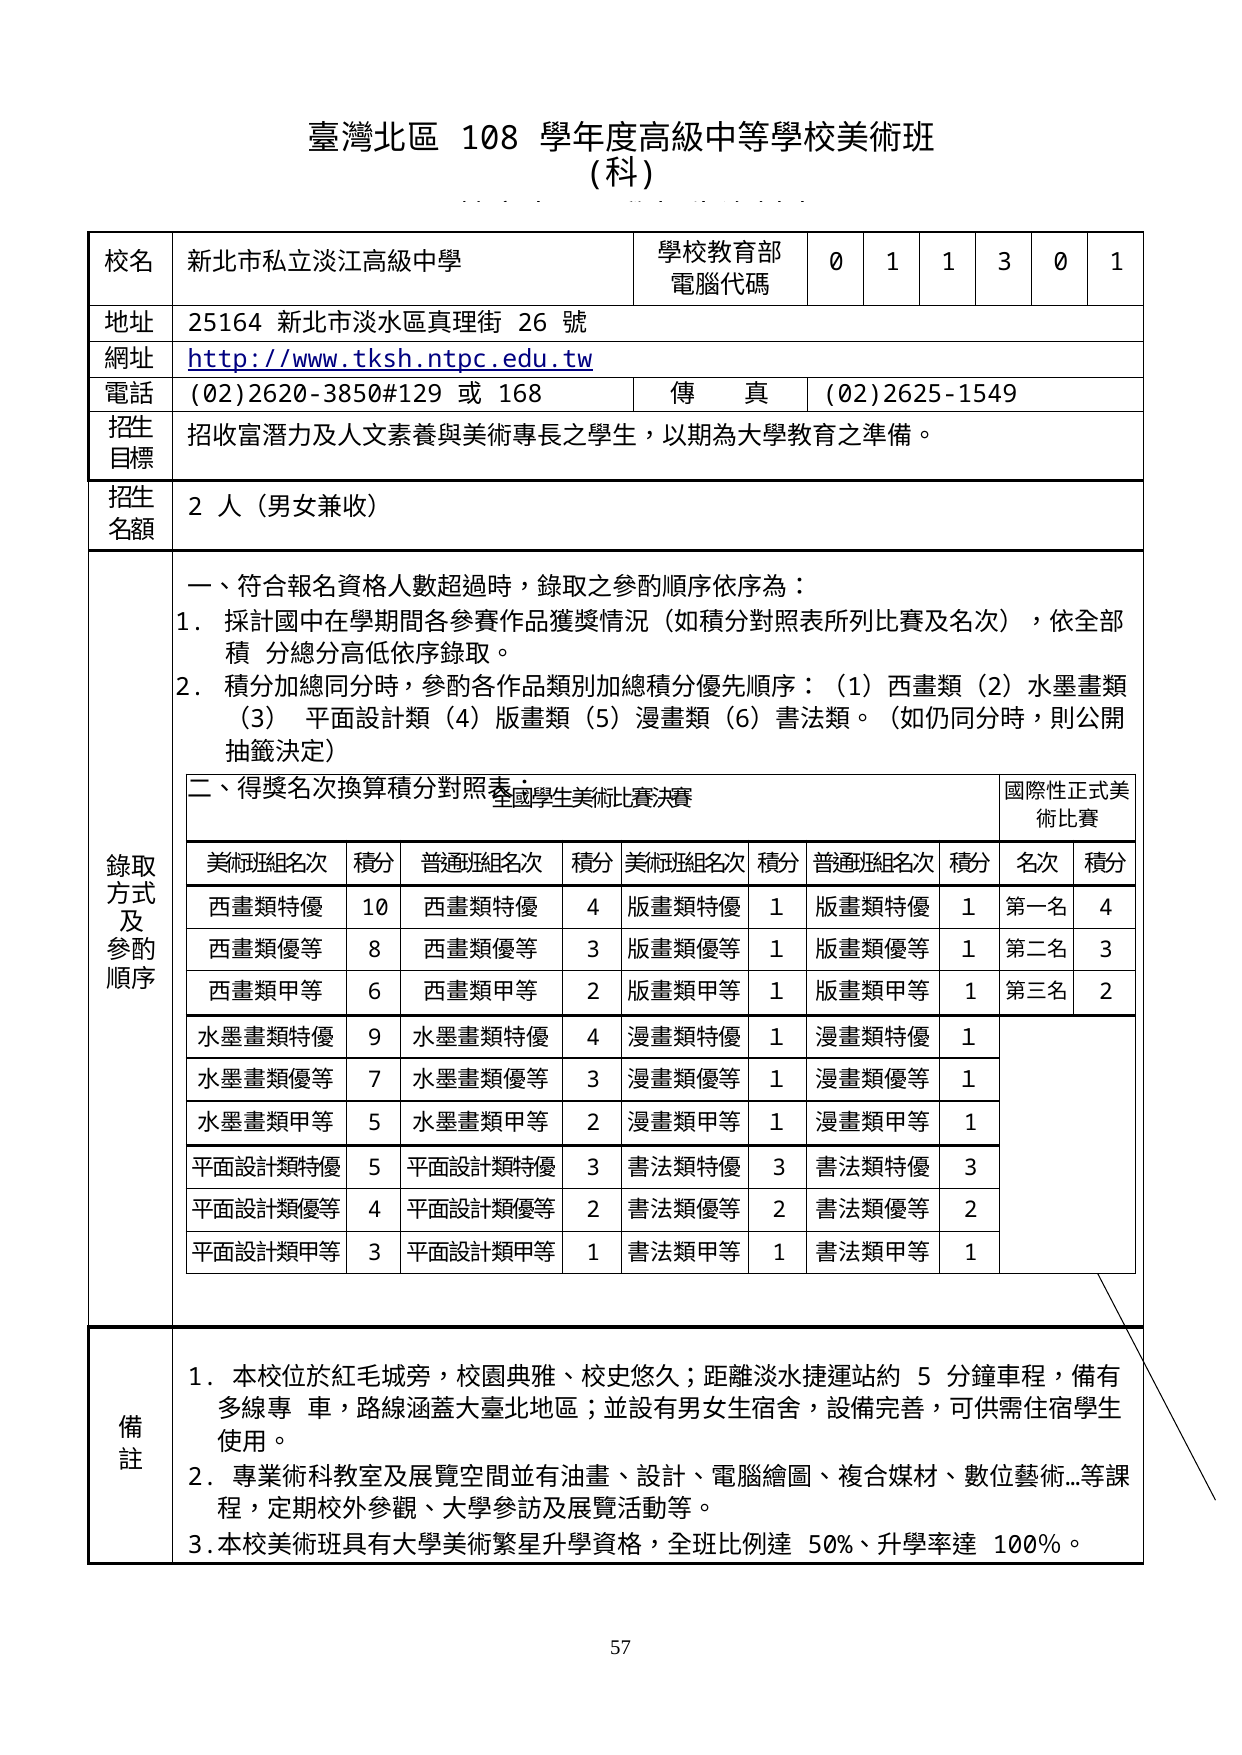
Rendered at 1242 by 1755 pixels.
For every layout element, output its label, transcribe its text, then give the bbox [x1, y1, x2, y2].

table_cell １ [749, 1059, 806, 1100]
table_cell 西畫類優等 [401, 929, 562, 970]
table_cell 版畫類甲等 [807, 971, 939, 1013]
table_cell １ [749, 971, 806, 1013]
table_cell 1 [940, 1102, 999, 1144]
table_cell 6 [347, 971, 400, 1013]
table_cell １ [940, 1059, 999, 1100]
table_cell 漫畫類特優 [622, 1017, 748, 1057]
table_cell 水墨畫類甲等 [401, 1102, 562, 1144]
table_cell 第三名 [1000, 971, 1073, 1013]
table_cell http://www.tksh.ntpc.edu.tw [173, 342, 1143, 377]
table_header 學校教育部 電腦代碼 [634, 233, 807, 305]
table_cell 5 [347, 1102, 400, 1144]
table_cell 書法類特優 [807, 1147, 939, 1187]
table_cell 平面設計類特優 [187, 1147, 346, 1187]
table_cell 3 [563, 1059, 621, 1100]
table_cell 1 [749, 1232, 806, 1273]
table_cell 版畫類特優 [807, 887, 939, 928]
table_header 0 [808, 233, 863, 305]
table_cell 2 [940, 1189, 999, 1231]
table_cell 地址 [90, 306, 172, 341]
table_cell 2 [749, 1189, 806, 1231]
table_cell 2 [563, 1189, 621, 1231]
table_cell 招生 名額 [89, 482, 172, 549]
table_cell 7 [347, 1059, 400, 1100]
table_cell 招生 目標 [90, 412, 172, 479]
table_cell 西畫類甲等 [401, 971, 562, 1013]
table_cell 9 [347, 1017, 400, 1057]
table_cell 2 [1074, 971, 1135, 1013]
table_cell 備 註 [90, 1329, 172, 1562]
table_cell 西畫類特優 [187, 887, 346, 928]
table_cell １ [749, 929, 806, 970]
table_cell 版畫類優等 [622, 929, 748, 970]
table_cell 積分 [1074, 843, 1135, 884]
table_cell (02)2620-3850#129 或 168 [173, 378, 633, 411]
table_cell 4 [563, 1017, 621, 1057]
table_cell 西畫類特優 [401, 887, 562, 928]
table_cell 25164 新北市淡水區真理街 26 號 [173, 306, 1143, 341]
table_cell 漫畫類優等 [622, 1059, 748, 1100]
table_cell 積分 [749, 843, 806, 884]
table_cell １ [749, 1017, 806, 1057]
table_cell 版畫類特優 [622, 887, 748, 928]
table_cell 版畫類甲等 [622, 971, 748, 1013]
table_cell 3 [563, 929, 621, 970]
table_cell 版畫類優等 [807, 929, 939, 970]
table_cell 4 [1074, 887, 1135, 928]
table_header 1 [920, 233, 975, 305]
table_cell 4 [347, 1189, 400, 1231]
table_cell 書法類特優 [622, 1147, 748, 1187]
table_cell 一、符合報名資格人數超過時，錄取之參酌順序依序為： 1. 採計國中在學期間各參賽作品獲獎情況（如積分對照表所列比賽及名次），依全部積 分總分高低依序錄取。 2. 積分加總同分時，參酌各作品類別加總積分優先順序：（1）西畫類（2）水墨畫類（3） 平面設計類（4）版畫類（5）漫畫類（6）書法類。（如仍同分時，則公開抽籤決定） 二、得獎名次換算積分對照表： [173, 552, 1143, 1325]
table_cell １ [749, 1102, 806, 1144]
table_cell 平面設計類特優 [401, 1147, 562, 1187]
table_cell 1 [563, 1232, 621, 1273]
table_cell 1 [940, 1232, 999, 1273]
table_cell 漫畫類特優 [807, 1017, 939, 1057]
table_header 1 [864, 233, 919, 305]
table_cell 8 [347, 929, 400, 970]
table_cell [1000, 1017, 1135, 1273]
table_cell 3 [347, 1232, 400, 1273]
table_cell 普通班組名次 [401, 843, 562, 884]
table_cell 美術班組名次 [187, 843, 346, 884]
table_cell 積分 [940, 843, 999, 884]
table_cell 普通班組名次 [807, 843, 939, 884]
table_cell 3 [563, 1147, 621, 1187]
table_cell 1. 本校位於紅毛城旁，校園典雅、校史悠久；距離淡水捷運站約 5 分鐘車程，備有多線專 車，路線涵蓋大臺北地區；並設有男女生宿舍，設備完善，可供需住宿學生使用。 2. 專業術科教室及展覽空間並有油畫、設計、電腦繪圖、複合媒材、數位藝術…等課 程，定期校外參觀、大學參訪及展覽活動等。 3.本校美術班具有大學美術繁星升學資格，全班比例達 50%、升學率達 100％。 [173, 1329, 1143, 1562]
table_header 新北市私立淡江高級中學 [173, 233, 633, 305]
table_cell 第一名 [1000, 887, 1073, 928]
table_cell 西畫類甲等 [187, 971, 346, 1013]
table_cell 名次 [1000, 843, 1073, 884]
table_cell 漫畫類優等 [807, 1059, 939, 1100]
table_cell (02)2625-1549 [808, 378, 1143, 411]
table_cell 書法類甲等 [622, 1232, 748, 1273]
table_cell 網址 [90, 342, 172, 377]
table_cell 漫畫類甲等 [807, 1102, 939, 1144]
table_cell 10 [347, 887, 400, 928]
table_cell １ [940, 1017, 999, 1057]
table_header 3 [976, 233, 1031, 305]
table_cell １ [749, 887, 806, 928]
table_cell 書法類優等 [807, 1189, 939, 1231]
table_cell 書法類甲等 [807, 1232, 939, 1273]
table_cell 積分 [347, 843, 400, 884]
table_cell 平面設計類甲等 [187, 1232, 346, 1273]
table_cell 傳 真 [634, 378, 807, 411]
table_cell 水墨畫類優等 [187, 1059, 346, 1100]
table_cell 水墨畫類甲等 [187, 1102, 346, 1144]
table_cell 平面設計類優等 [187, 1189, 346, 1231]
table_cell １ [940, 929, 999, 970]
table_header 1 [1088, 233, 1143, 305]
table_cell 5 [347, 1147, 400, 1187]
table_header 全國學生美術比賽決賽 [187, 775, 999, 839]
table_cell 平面設計類甲等 [401, 1232, 562, 1273]
table_header 國際性正式美 術比賽 [1000, 775, 1135, 839]
table_cell 3 [940, 1147, 999, 1187]
table_cell 平面設計類優等 [401, 1189, 562, 1231]
table_cell 書法類優等 [622, 1189, 748, 1231]
table_cell 4 [563, 887, 621, 928]
table_cell 2 [563, 971, 621, 1013]
table_cell 水墨畫類特優 [187, 1017, 346, 1057]
table_cell 招收富潛力及人文素養與美術專長之學生，以期為大學教育之準備。 [173, 412, 1143, 479]
table_header 0 [1032, 233, 1087, 305]
table_cell 錄取 方式 及 參酌 順序 [89, 552, 172, 1325]
table_cell 3 [749, 1147, 806, 1187]
table_cell １ [940, 887, 999, 928]
table_cell 2 人（男女兼收） [173, 482, 1143, 549]
table_cell 西畫類優等 [187, 929, 346, 970]
table_cell 水墨畫類優等 [401, 1059, 562, 1100]
table_cell 水墨畫類特優 [401, 1017, 562, 1057]
table_cell 電話 [90, 378, 172, 411]
table_cell 積分 [563, 843, 621, 884]
table_cell 1 [940, 971, 999, 1013]
table_cell 2 [563, 1102, 621, 1144]
table_header 校名 [90, 233, 172, 305]
table_cell 漫畫類甲等 [622, 1102, 748, 1144]
table_cell 美術班組名次 [622, 843, 748, 884]
table_cell 3 [1074, 929, 1135, 970]
table_cell 第二名 [1000, 929, 1073, 970]
